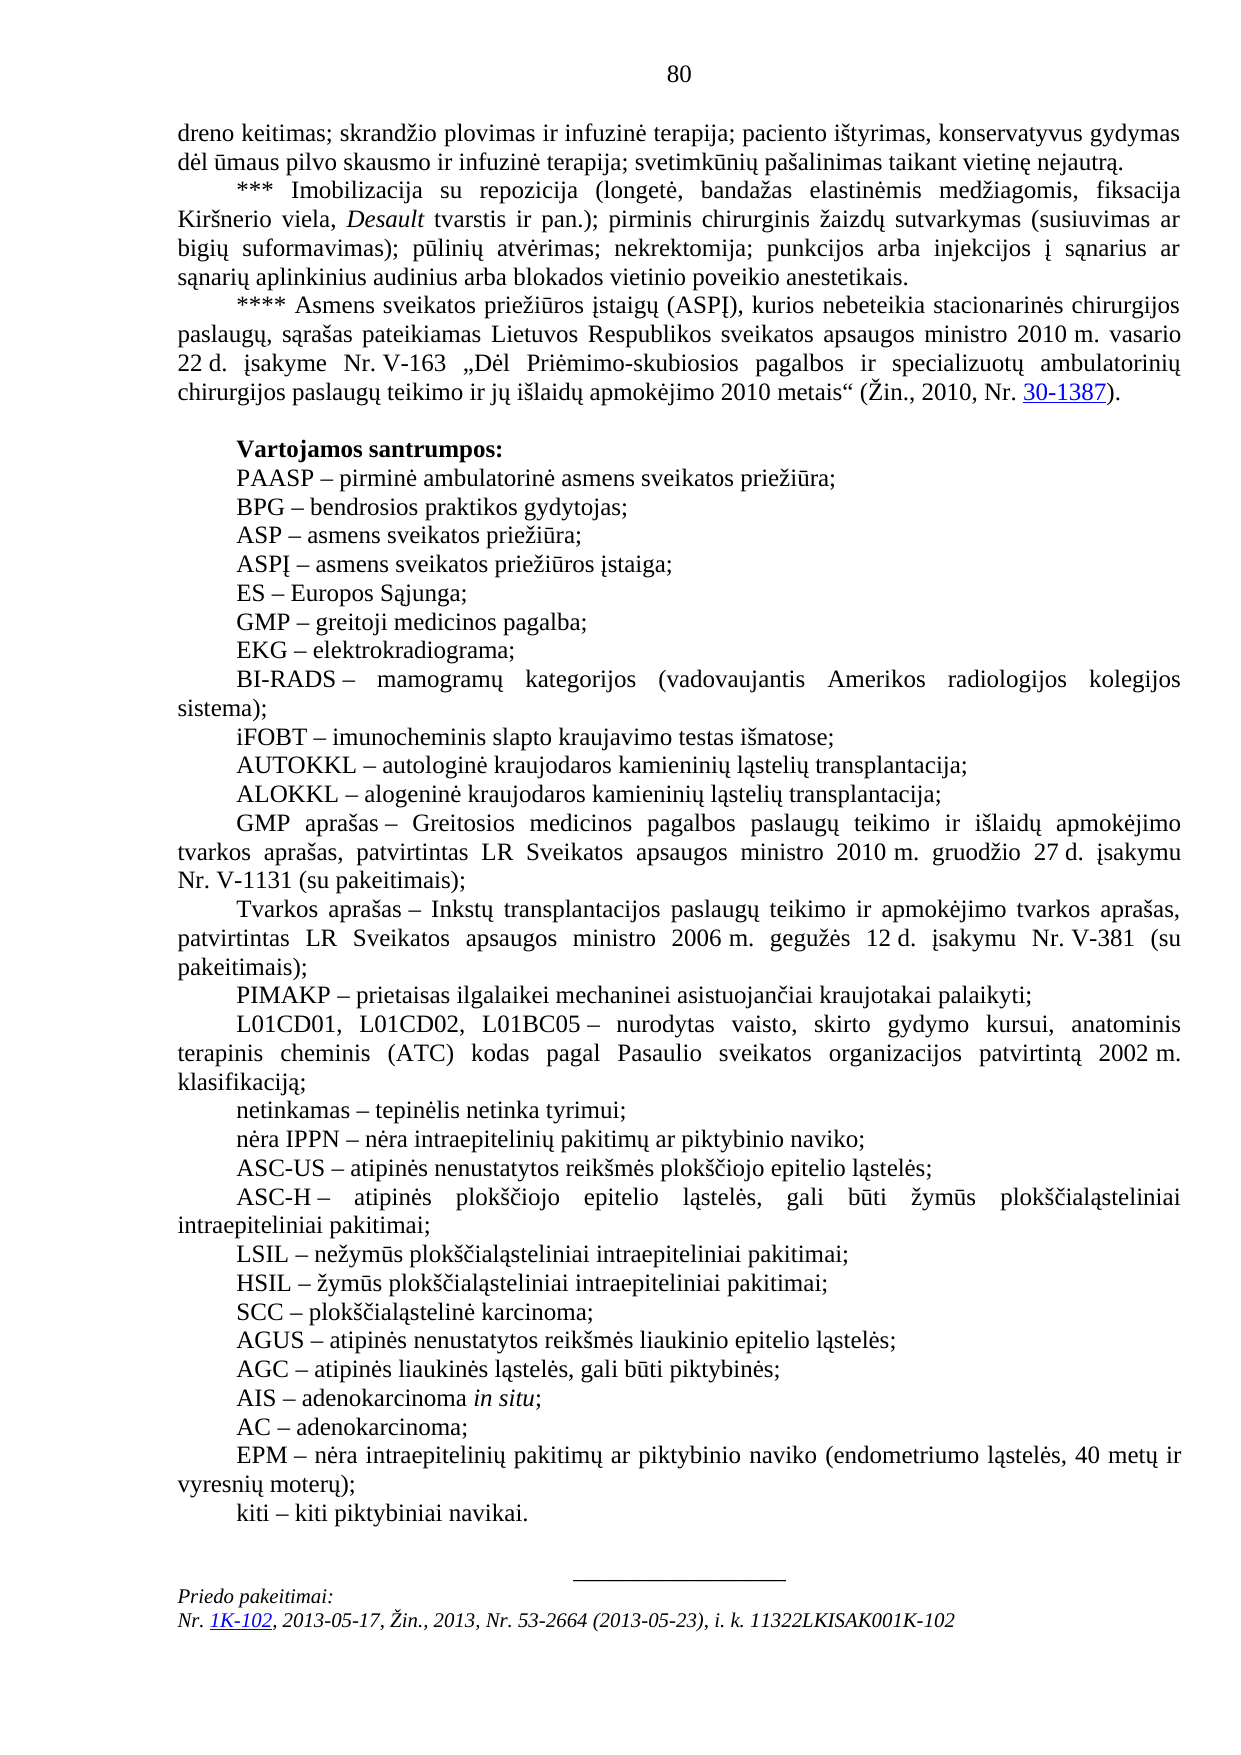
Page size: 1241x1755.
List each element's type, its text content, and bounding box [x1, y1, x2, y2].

text Nr. 1K-102, 2013-05-17, Žin., 2013, Nr. 53-2664 (2013-05-23), i. k. 11322LKISAK001K-102 [177, 1608, 1181, 1632]
text kiti – kiti piktybiniai navikai. [177, 1498, 1181, 1527]
text **** Asmens sveikatos priežiūros įstaigų (ASPĮ), kurios nebeteikia stacionarinės chirurgijos paslaugų, sąrašas pateikiamas Lietuvos Respublikos sveikatos apsaugos ministro 2010 m. vasario 22 d. įsakyme Nr. V-163 „Dėl Priėmimo-skubiosios pagalbos ir specializuotų ambulatorinių chirurgijos paslaugų teikimo ir jų išlaidų apmokėjimo 2010 metais“ (Žin., 2010, Nr. 30-1387). [177, 291, 1181, 406]
text ES – Europos Sąjunga; [177, 578, 1181, 607]
text PIMAKP – prietaisas ilgalaikei mechaninei asistuojančiai kraujotakai palaikyti; [177, 981, 1181, 1009]
text BPG – bendrosios praktikos gydytojas; [177, 492, 1181, 521]
text LSIL – nežymūs plokščialąsteliniai intraepiteliniai pakitimai; [177, 1239, 1181, 1268]
text ASP – asmens sveikatos priežiūra; [177, 521, 1181, 549]
text _________________ [177, 1556, 1181, 1584]
text Priedo pakeitimai: [177, 1584, 1181, 1608]
text ASPĮ – asmens sveikatos priežiūros įstaiga; [177, 549, 1181, 578]
text ASC-H – atipinės plokščiojo epitelio ląstelės, gali būti žymūs plokščialąsteliniai intraepiteliniai pakitimai; [177, 1182, 1181, 1239]
text dreno keitimas; skrandžio plovimas ir infuzinė terapija; paciento ištyrimas, konservatyvus gydymas dėl ūmaus pilvo skausmo ir infuzinė terapija; svetimkūnių pašalinimas taikant vietinę nejautrą. [177, 118, 1181, 176]
text ALOKKL – alogeninė kraujodaros kamieninių ląstelių transplantacija; [177, 779, 1181, 808]
text L01CD01, L01CD02, L01BC05 – nurodytas vaisto, skirto gydymo kursui, anatominis terapinis cheminis (ATC) kodas pagal Pasaulio sveikatos organizacijos patvirtintą 2002 m. klasifikaciją; [177, 1009, 1181, 1096]
text AGC – atipinės liaukinės ląstelės, gali būti piktybinės; [177, 1354, 1181, 1383]
text BI-RADS – mamogramų kategorijos (vadovaujantis Amerikos radiologijos kolegijos sistema); [177, 664, 1181, 722]
text nėra IPPN – nėra intraepitelinių pakitimų ar piktybinio naviko; [177, 1124, 1181, 1153]
text Tvarkos aprašas – Inkstų transplantacijos paslaugų teikimo ir apmokėjimo tvarkos aprašas, patvirtintas LR Sveikatos apsaugos ministro 2006 m. gegužės 12 d. įsakymu Nr. V-381 (su pakeitimais); [177, 894, 1181, 981]
text SCC – plokščialąstelinė karcinoma; [177, 1297, 1181, 1326]
text iFOBT – imunocheminis slapto kraujavimo testas išmatose; [177, 722, 1181, 751]
text ASC-US – atipinės nenustatytos reikšmės plokščiojo epitelio ląstelės; [177, 1153, 1181, 1182]
text HSIL – žymūs plokščialąsteliniai intraepiteliniai pakitimai; [177, 1268, 1181, 1297]
text AC – adenokarcinoma; [177, 1412, 1181, 1441]
text EKG – elektrokradiograma; [177, 636, 1181, 664]
text PAASP – pirminė ambulatorinė asmens sveikatos priežiūra; [177, 463, 1181, 492]
text Vartojamos santrumpos: [177, 434, 1181, 463]
text GMP – greitoji medicinos pagalba; [177, 607, 1181, 636]
text EPM – nėra intraepitelinių pakitimų ar piktybinio naviko (endometriumo ląstelės, 40 metų ir vyresnių moterų); [177, 1441, 1181, 1498]
text GMP aprašas – Greitosios medicinos pagalbos paslaugų teikimo ir išlaidų apmokėjimo tvarkos aprašas, patvirtintas LR Sveikatos apsaugos ministro 2010 m. gruodžio 27 d. įsakymu Nr. V-1131 (su pakeitimais); [177, 808, 1181, 894]
text AGUS – atipinės nenustatytos reikšmės liaukinio epitelio ląstelės; [177, 1326, 1181, 1354]
text AIS – adenokarcinoma in situ; [177, 1383, 1181, 1412]
text netinkamas – tepinėlis netinka tyrimui; [177, 1096, 1181, 1124]
text *** Imobilizacija su repozicija (longetė, bandažas elastinėmis medžiagomis, fiksacija Kiršnerio viela, Desault tvarstis ir pan.); pirminis chirurginis žaizdų sutvarkymas (susiuvimas ar bigių suformavimas); pūlinių atvėrimas; nekrektomija; punkcijos arba injekcijos į sąnarius ar sąnarių aplinkinius audinius arba blokados vietinio poveikio anestetikais. [177, 176, 1181, 291]
text AUTOKKL – autologinė kraujodaros kamieninių ląstelių transplantacija; [177, 751, 1181, 779]
